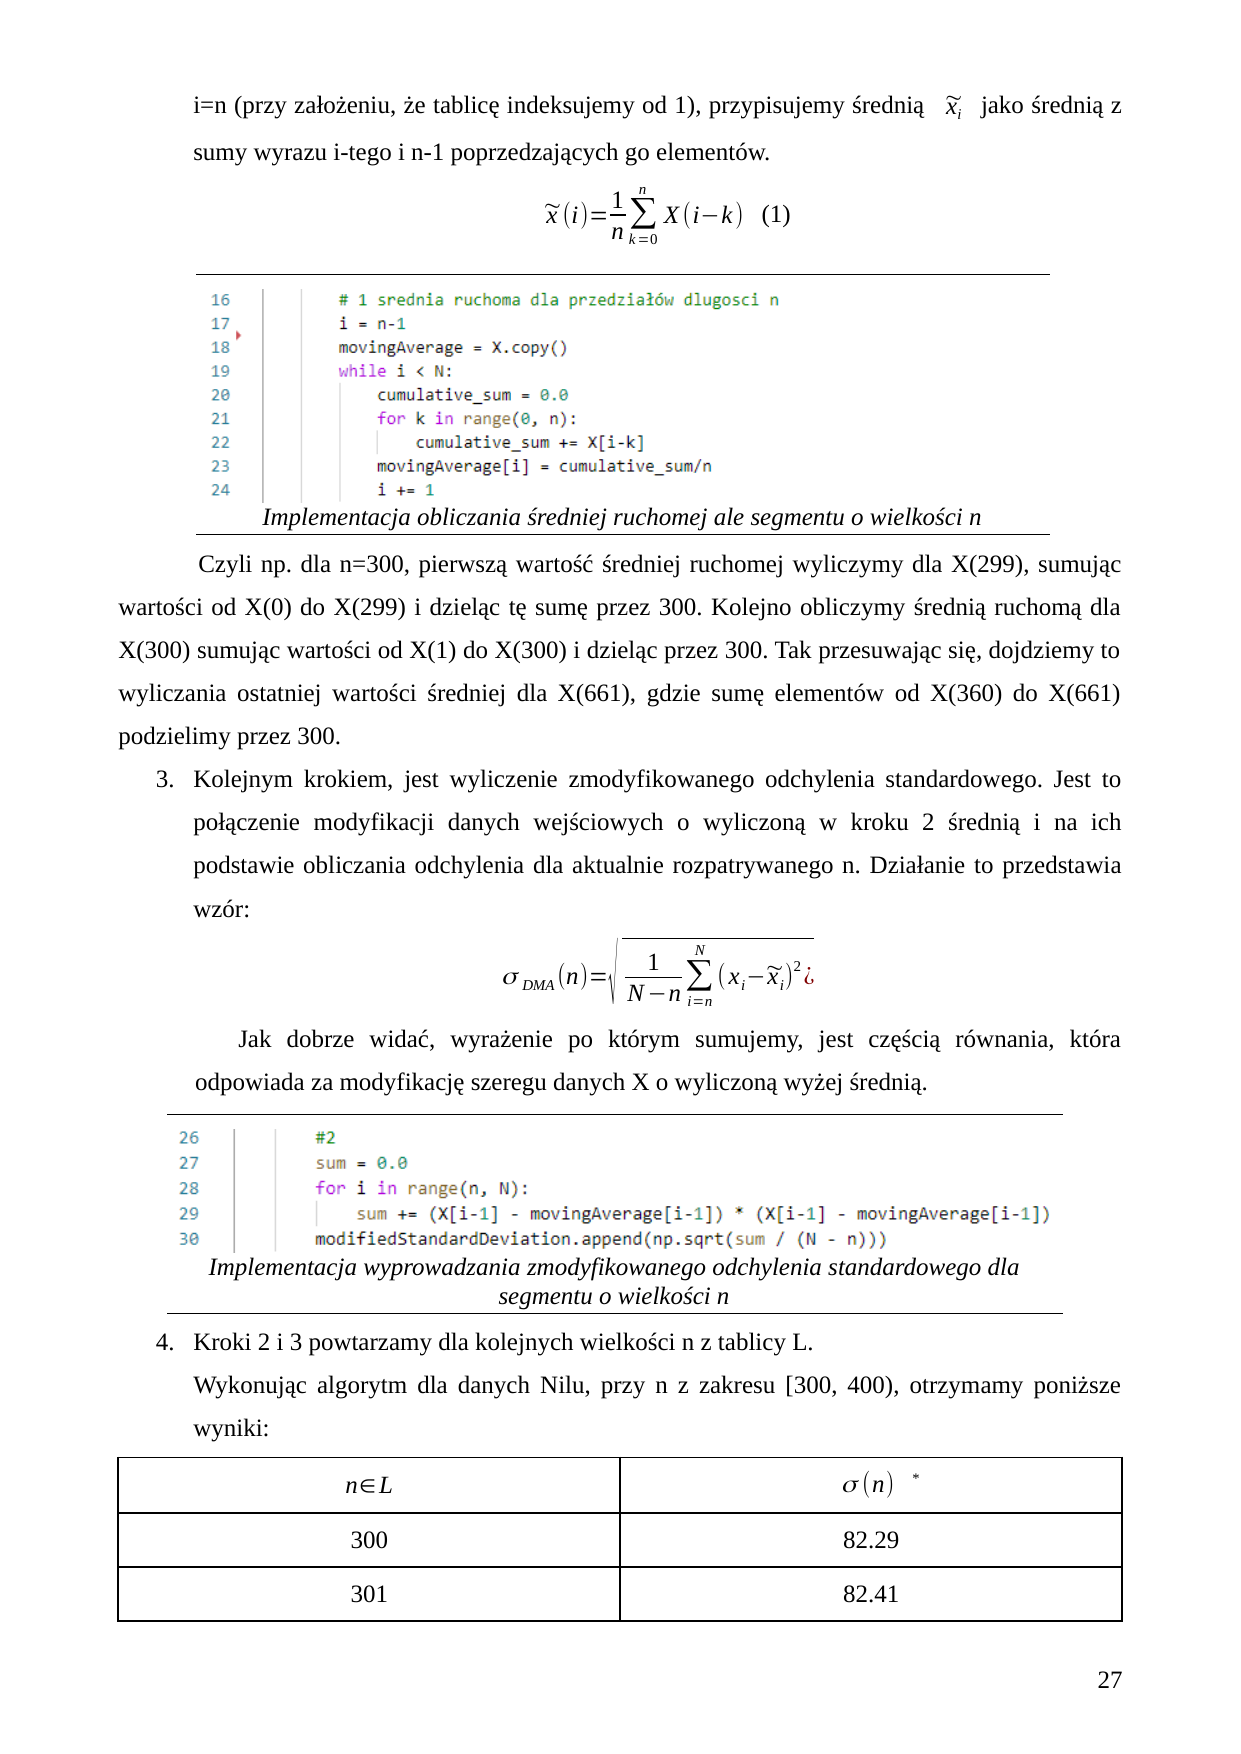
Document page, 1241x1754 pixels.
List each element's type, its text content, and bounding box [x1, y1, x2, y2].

table_header [119, 1458, 619, 1512]
list i=n (przy założeniu, że tablicę indeksujemy od 1), przypisujemy średniąjako średnią z sumy wyrazu i-tego i n-1 poprzedzających go elementów. [156, 91, 1122, 166]
picture [199, 289, 1048, 503]
picture [170, 1129, 1060, 1253]
text Jak dobrze widać, wyrażenie po którym sumujemy, jest częścią równania, która odpowiada za modyfikację szeregu danych X o wyliczoną wyżej średnią. [195, 1024, 1122, 1096]
list (1) [156, 181, 1122, 248]
table_cell 300 [119, 1514, 619, 1566]
text Implementacja obliczania średniej ruchomej ale segmentu o wielkości n [199, 503, 1047, 531]
table_cell 82.41 [621, 1568, 1121, 1620]
list Kroki 2 i 3 powtarzamy dla kolejnych wielkości n z tablicy L. [156, 1110, 1122, 1356]
text Czyli np. dla n=300, pierwszą wartość średniej ruchomej wyliczymy dla X(299), sumując wartości od X(0) do X(299) i dzieląc tę sumę przez 300. Kolejno obliczymy średnią ruchomą dla X(300) sumując wartości od X(1) do X(300) i dzieląc przez 300. Tak przesuwając się, dojdziemy to wyliczania ostatniej wartości średniej dla X(661), gdzie sumę elementów od X(360) do X(661) podzielimy przez 300. [118, 262, 1122, 750]
list Kolejnym krokiem, jest wyliczenie zmodyfikowanego odchylenia standardowego. Jest to połączenie modyfikacji danych wejściowych o wyliczoną w kroku 2 średnią i na ich podstawie obliczania odchylenia dla aktualnie rozpatrywanego n. Działanie to przedstawia wzór: [156, 764, 1122, 922]
table_header * [621, 1458, 1121, 1512]
table_cell 82.29 [621, 1514, 1121, 1566]
list Wykonując algorytm dla danych Nilu, przy n z zakresu [300, 400), otrzymamy poniższe wyniki: [156, 1370, 1122, 1442]
list Implementacja wyprowadzania zmodyfikowanego odchylenia standardowego dla segmentu o wielkości n [170, 1253, 1060, 1310]
table_cell 301 [119, 1568, 619, 1620]
